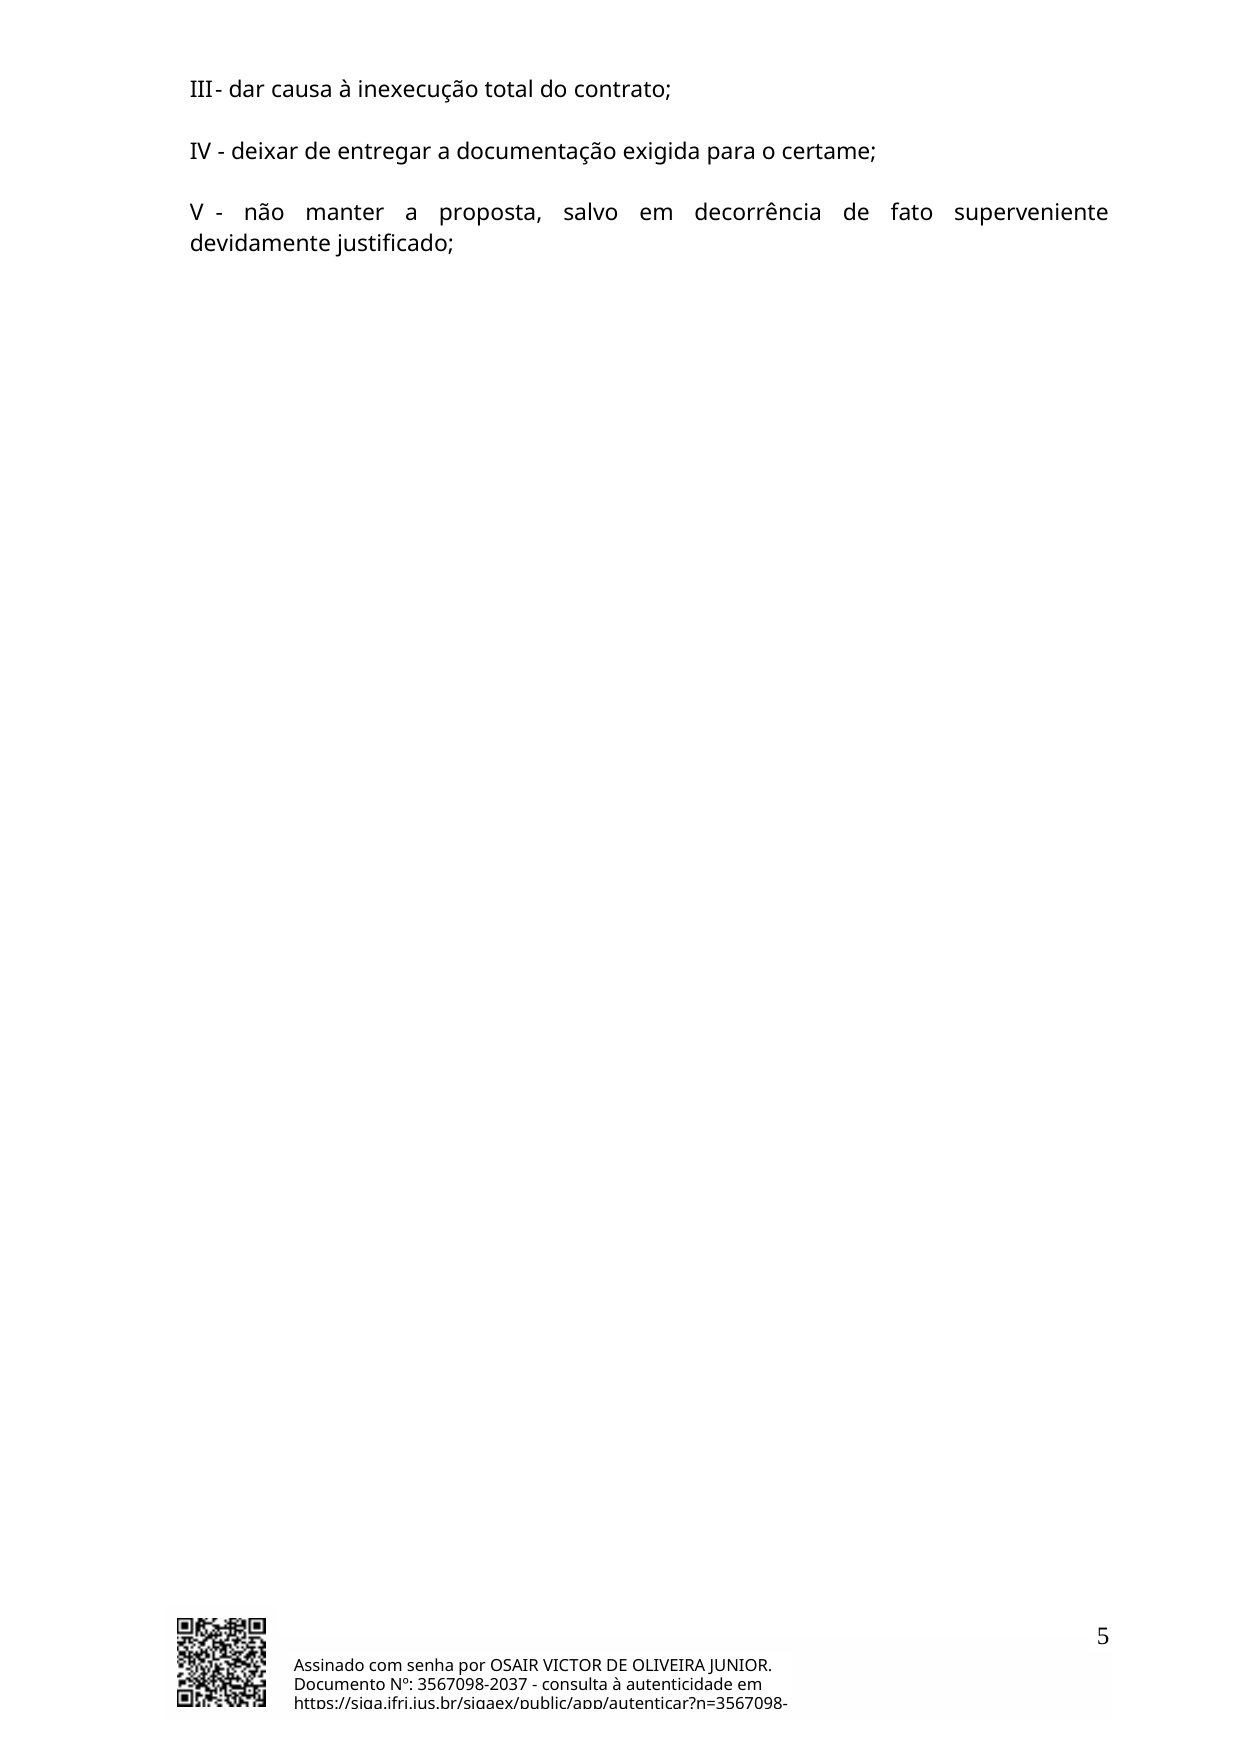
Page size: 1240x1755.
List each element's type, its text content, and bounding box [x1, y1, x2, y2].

list - não manter a proposta, salvo em decorrência de fato superveniente devidamente justificado; [189, 196, 1109, 259]
list - deixar de entregar a documentação exigida para o certame; [189, 134, 1239, 166]
list - dar causa à inexecução total do contrato; [189, 73, 1239, 104]
